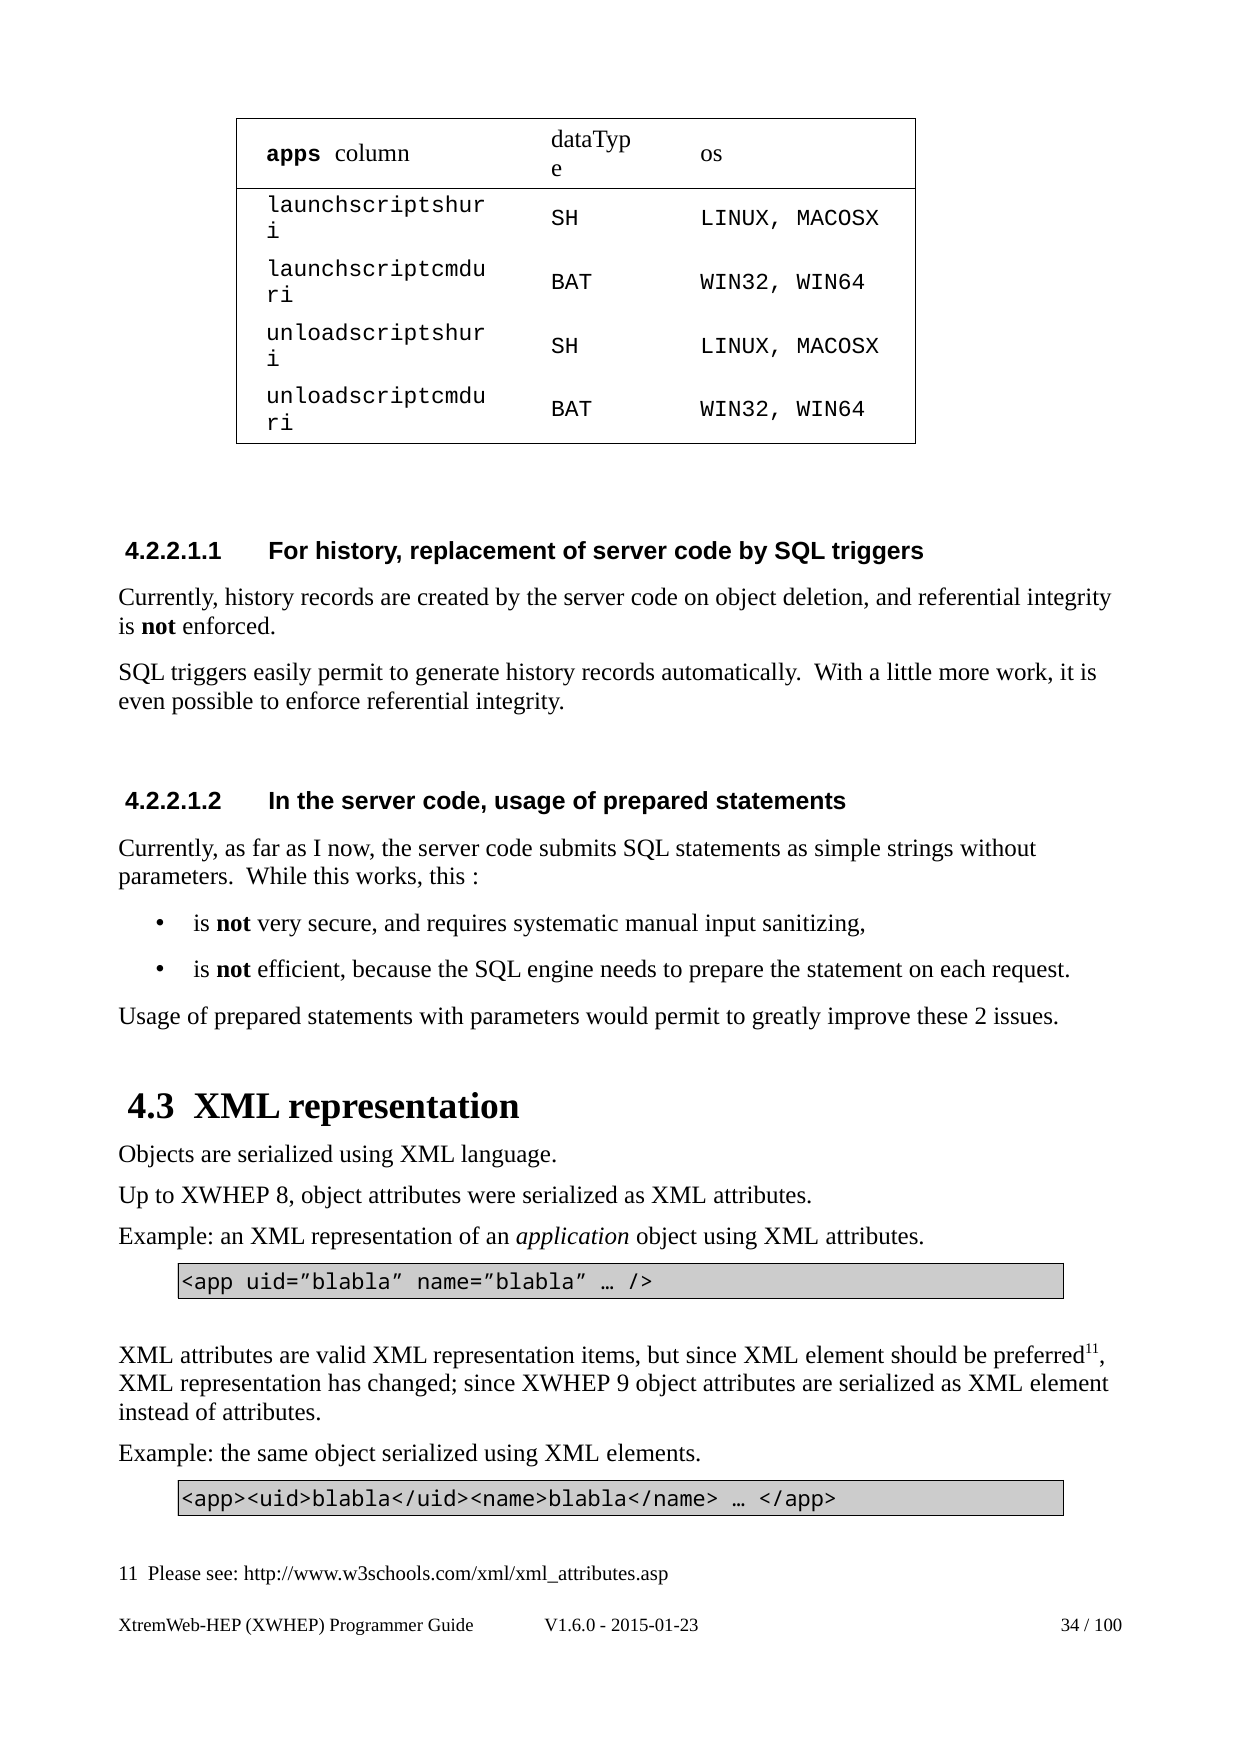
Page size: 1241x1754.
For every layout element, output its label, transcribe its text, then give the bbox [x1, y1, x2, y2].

subtitle XML representation [118, 1083, 1122, 1126]
table_header apps column [237, 119, 521, 188]
table_cell SH [521, 189, 671, 251]
table_cell LINUX, MACOSX [671, 315, 915, 379]
table_cell WIN32, WIN64 [671, 379, 915, 443]
text Example: an XML representation of an application object using XML attributes. [118, 1221, 1122, 1250]
list is not very secure, and requires systematic manual input sanitizing, [156, 908, 1122, 937]
table_cell BAT [521, 379, 671, 443]
subtitle In the server code, usage of prepared statements [118, 786, 1122, 815]
table_cell BAT [521, 251, 671, 315]
subtitle For history, replacement of server code by SQL triggers [118, 536, 1122, 564]
table_cell WIN32, WIN64 [671, 251, 915, 315]
text <app uid=”blabla” name=”blabla” … /> [179, 1264, 1063, 1298]
table_cell SH [521, 315, 671, 379]
text Currently, history records are created by the server code on object deletion, and referential integrity is not enforced. [118, 582, 1122, 640]
text Currently, as far as I now, the server code submits SQL statements as simple strings without parameters. While this works, this : [118, 833, 1122, 890]
text Objects are serialized using XML language. [118, 1139, 1122, 1168]
text SQL triggers easily permit to generate history records automatically. With a little more work, it is even possible to enforce referential integrity. [118, 657, 1122, 715]
table_cell unloadscriptcmduri [237, 379, 521, 443]
table_header os [671, 119, 915, 188]
table_cell LINUX, MACOSX [671, 189, 915, 251]
table_cell unloadscriptshuri [237, 315, 521, 379]
table_cell launchscriptcmduri [237, 251, 521, 315]
text Usage of prepared statements with parameters would permit to greatly improve these 2 issues. [118, 1001, 1122, 1029]
text Up to XWHEP 8, object attributes were serialized as XML attributes. [118, 1180, 1122, 1209]
text Example: the same object serialized using XML elements. [118, 1438, 1122, 1467]
table_cell launchscriptshuri [237, 189, 521, 251]
text XML attributes are valid XML representation items, but since XML element should be preferred, XML representation has changed; since XWHEP 9 object attributes are serialized as XML element instead of attributes. [118, 1340, 1122, 1426]
text Please see: http://www.w3schools.com/xml/xml_attributes.asp [118, 1561, 1122, 1585]
text <app><uid>blabla</uid><name>blabla</name> … </app> [179, 1481, 1063, 1515]
list is not efficient, because the SQL engine needs to prepare the statement on each request. [156, 954, 1122, 983]
table_header dataType [521, 119, 671, 188]
